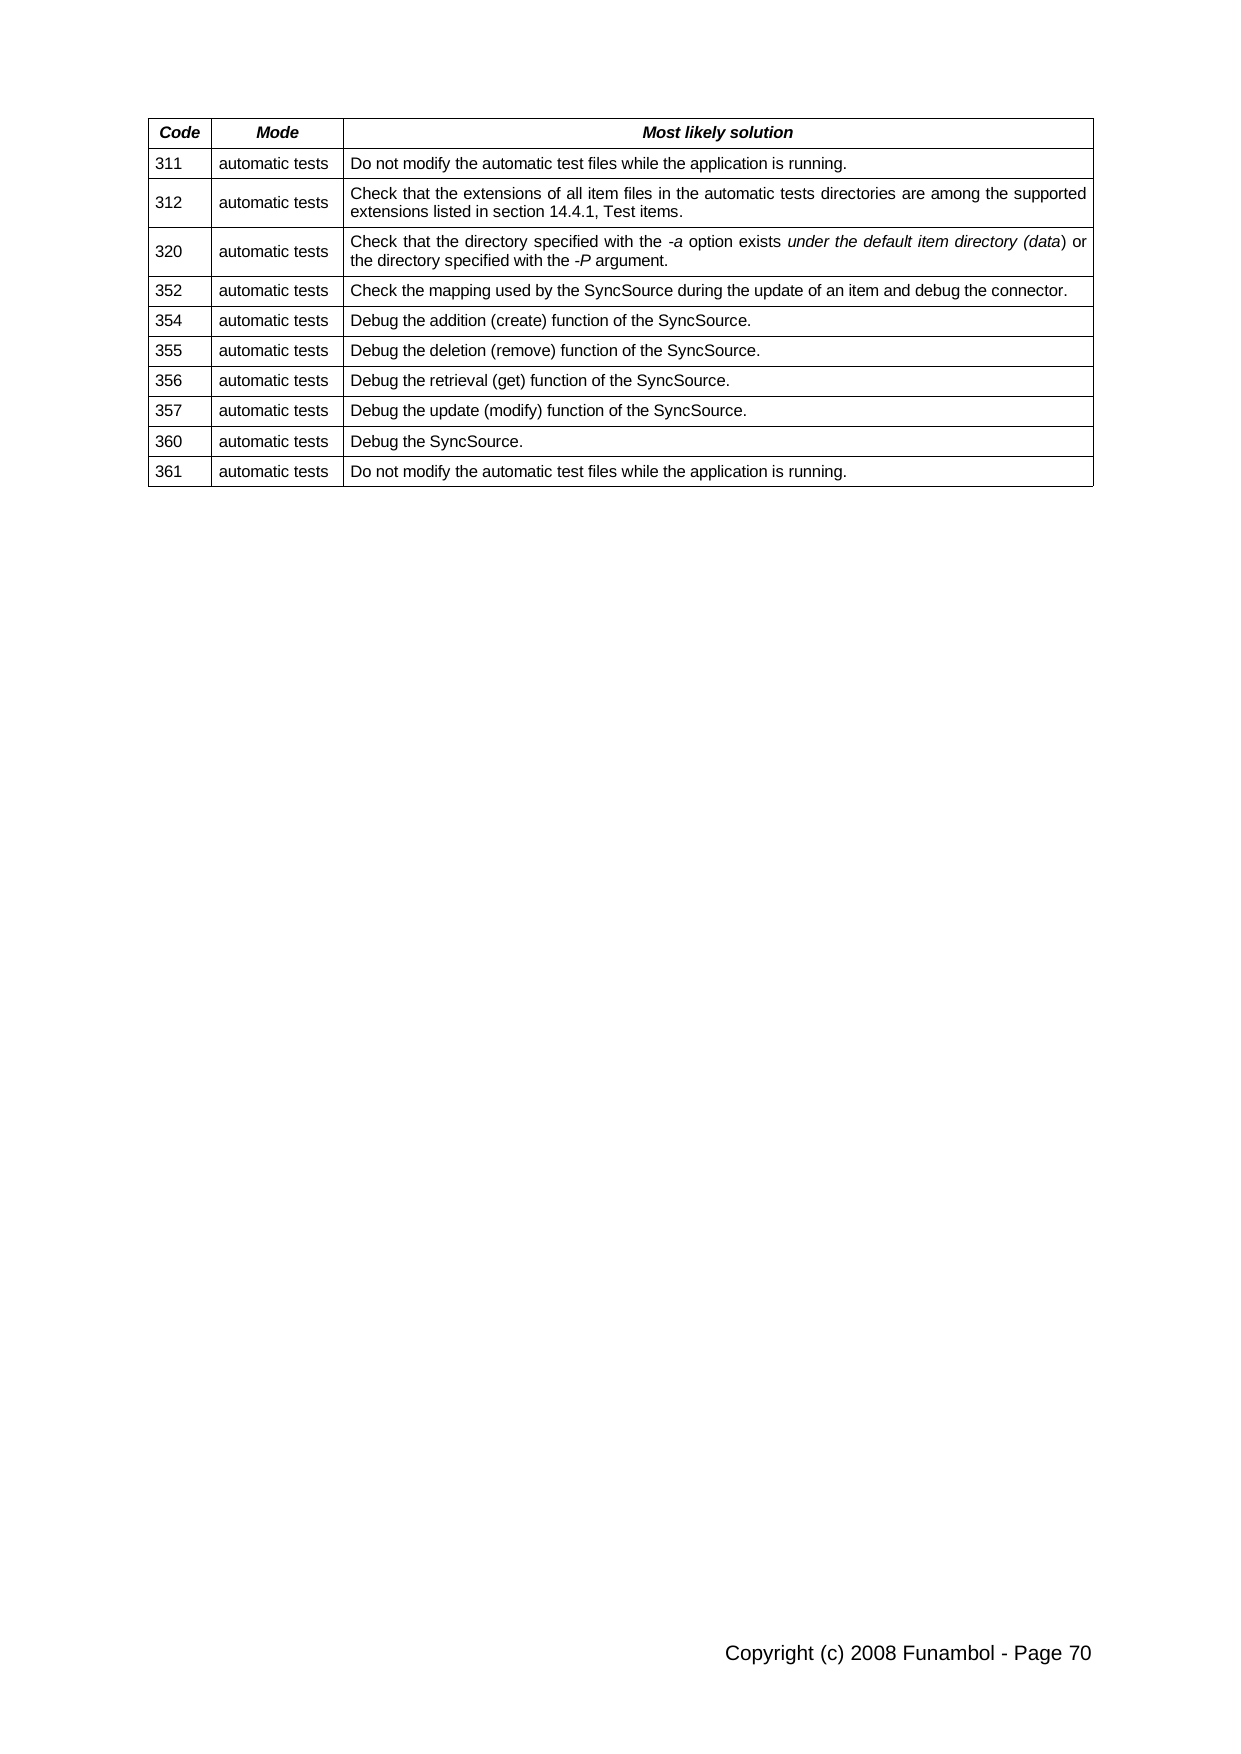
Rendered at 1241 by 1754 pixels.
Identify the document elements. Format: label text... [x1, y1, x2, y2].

table_cell automatic tests [212, 367, 343, 396]
table_header Code [149, 119, 211, 148]
table_cell 356 [149, 367, 211, 396]
table_cell Check the mapping used by the SyncSource during the update of an item and debug the connector. [344, 277, 1093, 306]
table_cell Check that the extensions of all item files in the automatic tests directories are among the supported extensions listed in section 14.4.1, Test items. [344, 179, 1093, 227]
table_cell 360 [149, 427, 211, 456]
table_cell 354 [149, 307, 211, 336]
table_cell automatic tests [212, 337, 343, 366]
table_cell Debug the SyncSource. [344, 427, 1093, 456]
table_cell Debug the update (modify) function of the SyncSource. [344, 397, 1093, 426]
table_cell 311 [149, 149, 211, 178]
table_cell Do not modify the automatic test files while the application is running. [344, 149, 1093, 178]
table_cell automatic tests [212, 277, 343, 306]
table_cell automatic tests [212, 149, 343, 178]
table_cell Debug the addition (create) function of the SyncSource. [344, 307, 1093, 336]
table_cell automatic tests [212, 427, 343, 456]
table_cell Do not modify the automatic test files while the application is running. [344, 457, 1093, 486]
table_cell 312 [149, 179, 211, 227]
table_cell 320 [149, 228, 211, 276]
table_cell 357 [149, 397, 211, 426]
table_cell Debug the deletion (remove) function of the SyncSource. [344, 337, 1093, 366]
table_cell automatic tests [212, 179, 343, 227]
table_cell automatic tests [212, 457, 343, 486]
table_cell automatic tests [212, 397, 343, 426]
table_cell 352 [149, 277, 211, 306]
table_cell 355 [149, 337, 211, 366]
table_header Mode [212, 119, 343, 148]
table_cell 361 [149, 457, 211, 486]
table_cell Debug the retrieval (get) function of the SyncSource. [344, 367, 1093, 396]
table_cell Check that the directory specified with the -a option exists under the default item directory (data) or the directory specified with the -P argument. [344, 228, 1093, 276]
table_cell automatic tests [212, 228, 343, 276]
table_header Most likely solution [344, 119, 1093, 148]
table_cell automatic tests [212, 307, 343, 336]
